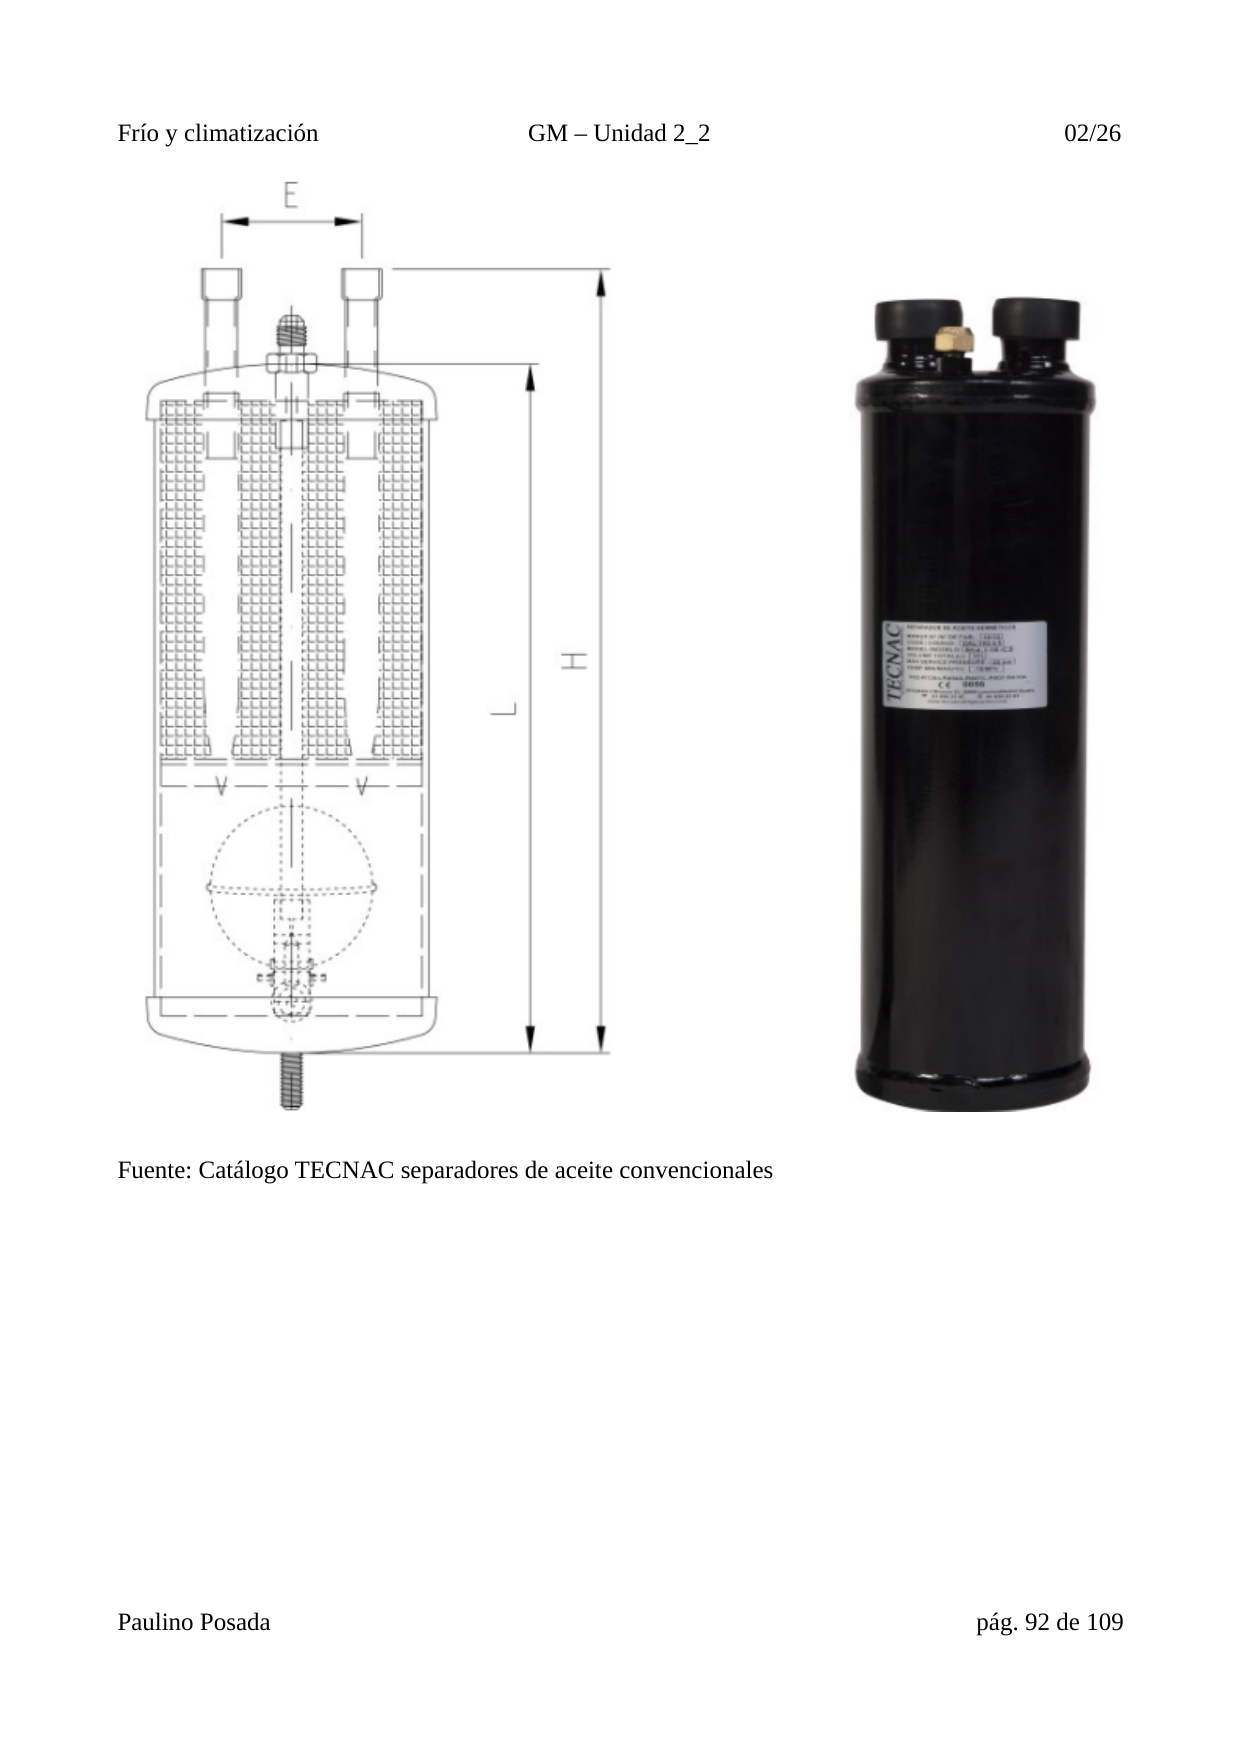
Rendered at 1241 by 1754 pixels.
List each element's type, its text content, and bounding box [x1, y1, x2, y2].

picture [839, 294, 1110, 1112]
picture [133, 176, 635, 1131]
text Fuente: Catálogo TECNAC separadores de aceite convencionales [117, 1155, 1123, 1184]
